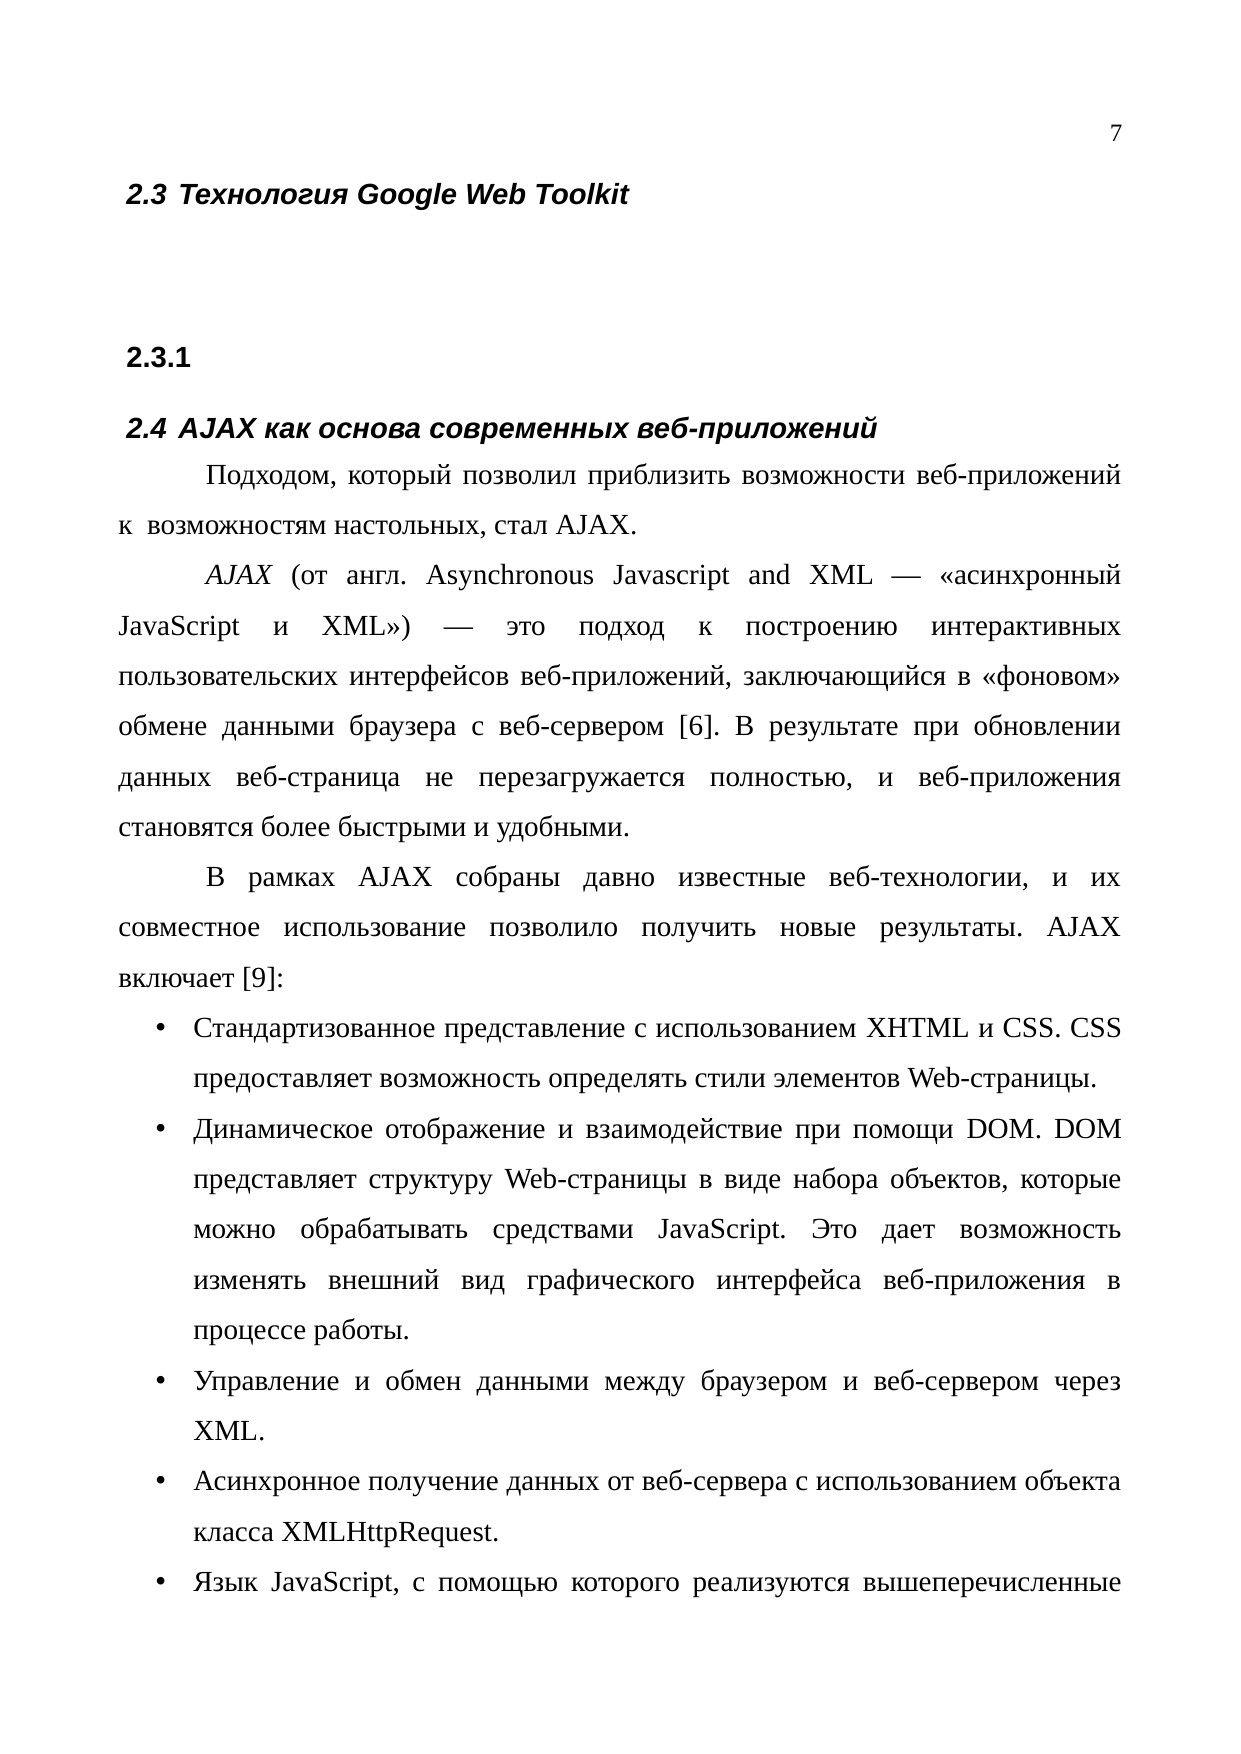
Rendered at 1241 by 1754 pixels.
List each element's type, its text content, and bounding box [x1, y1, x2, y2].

text В рамках AJAX собраны давно известные веб-технологии, и их совместное использование позволило получить новые результаты. AJAX включает [9]: [118, 859, 1122, 993]
subtitle Технология Google Web Toolkit [118, 177, 1122, 211]
subtitle AJAX как основа современных веб-приложений [118, 411, 1122, 444]
text Подходом, который позволил приблизить возможности веб-приложений к возможностям настольных, стал AJAX. [118, 457, 1122, 541]
list Язык JavaScript, с помощью которого реализуются вышеперечисленные [156, 1564, 1122, 1598]
list Динамическое отображение и взаимодействие при помощи DOM. DOM представляет структуру Web-страницы в виде набора объектов, которые можно обрабатывать средствами JavaScript. Это дает возможность изменять внешний вид графического интерфейса веб-приложения в процессе работы. [156, 1111, 1122, 1346]
text AJAX (от англ. Asynchronous Javascript and XML — «асинхронный JavaScript и XML») — это подход к построению интерактивных пользовательских интерфейсов веб-приложений, заключающийся в «фоновом» обмене данными браузера с веб-сервером [6]. В результате при обновлении данных веб-страница не перезагружается полностью, и веб-приложения становятся более быстрыми и удобными. [118, 557, 1122, 842]
list Асинхронное получение данных от веб-сервера с использованием объекта класса XMLHttpRequest. [156, 1463, 1122, 1547]
list Стандартизованное представление с использованием XHTML и CSS. CSS предоставляет возможность определять стили элементов Web-страницы. [156, 1010, 1122, 1094]
list Управление и обмен данными между браузером и веб-сервером через XML. [156, 1363, 1122, 1447]
